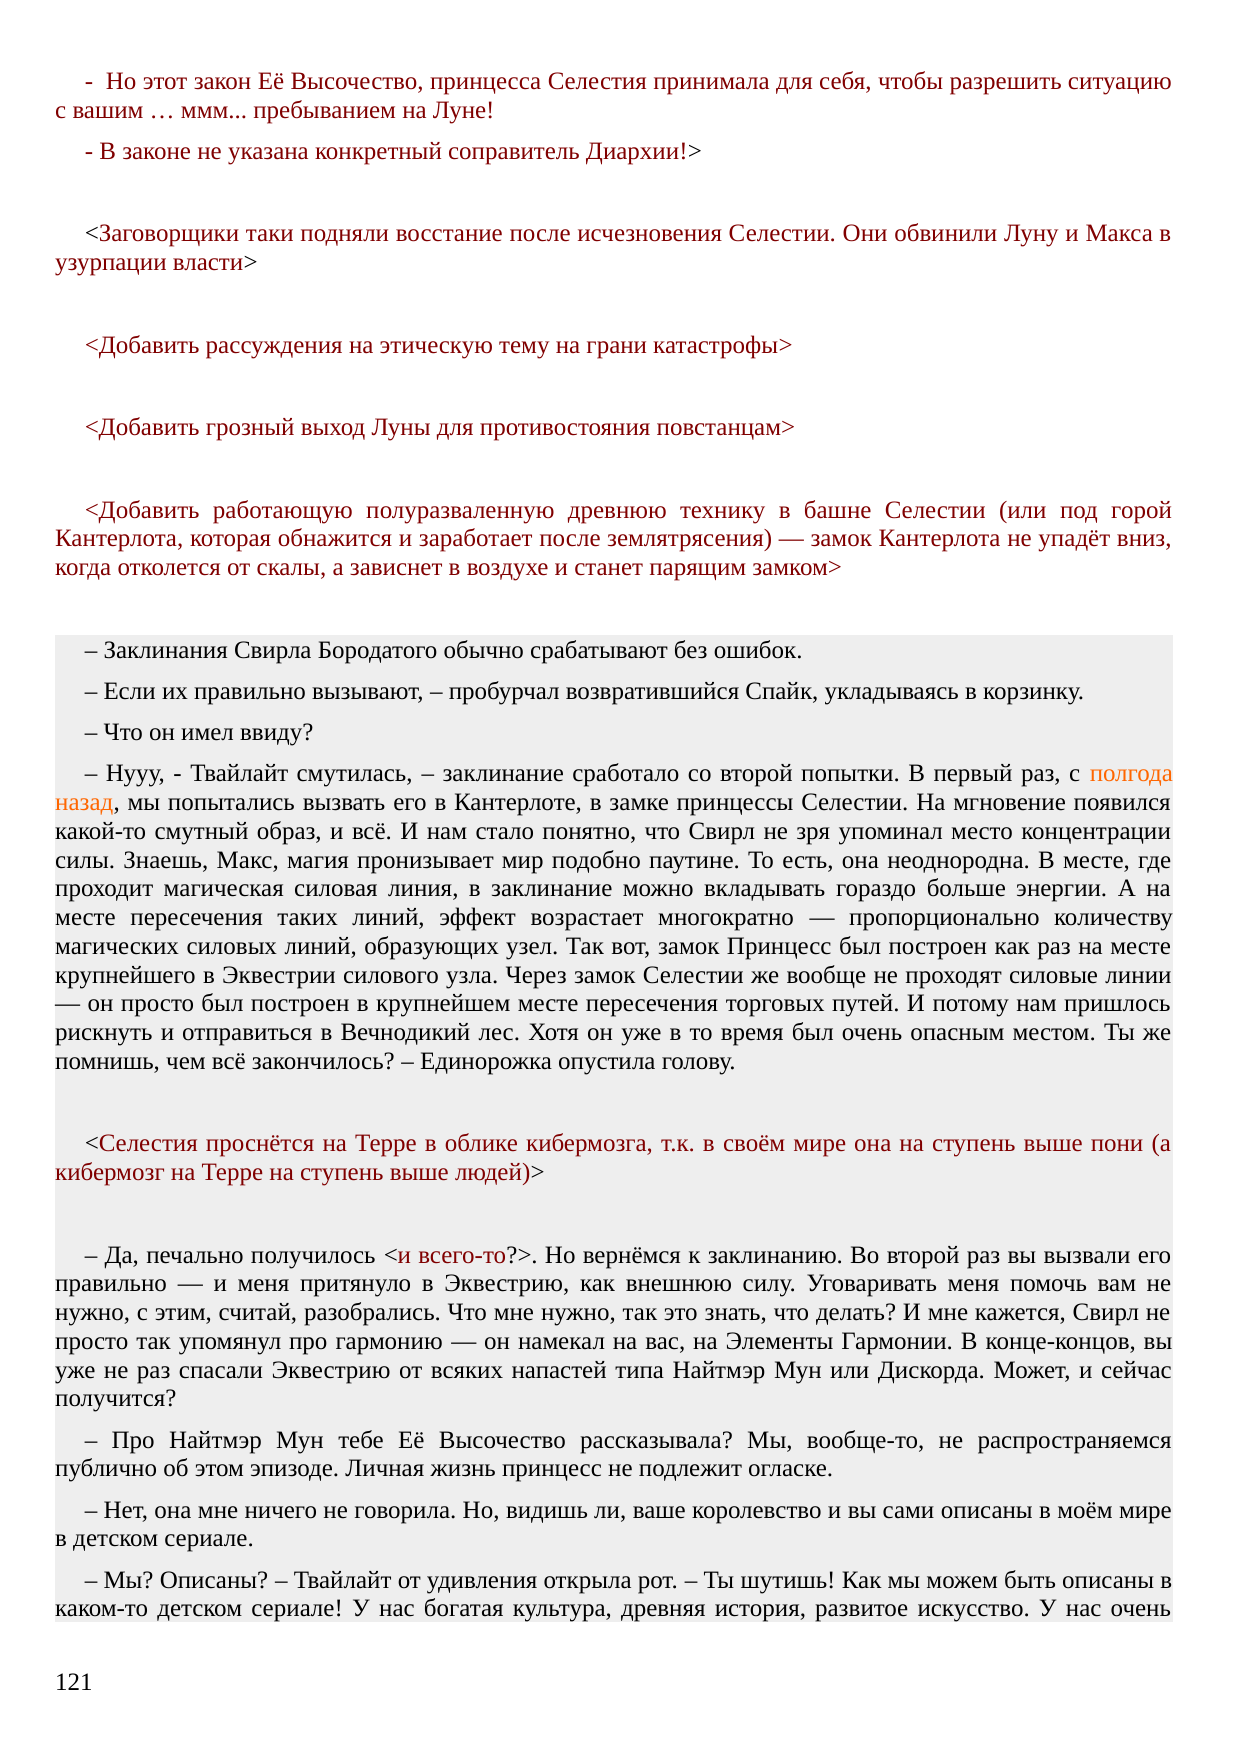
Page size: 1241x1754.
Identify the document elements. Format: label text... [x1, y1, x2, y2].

text – Нууу, - Твайлайт смутилась, – заклинание сработало со второй попытки. В первый раз, с полгода назад, мы попытались вызвать его в Кантерлоте, в замке принцессы Селестии. На мгновение появился какой-то смутный образ, и всё. И нам стало понятно, что Свирл не зря упоминал место концентрации силы. Знаешь, Макс, магия пронизывает мир подобно паутине. То есть, она неоднородна. В месте, где проходит магическая силовая линия, в заклинание можно вкладывать гораздо больше энергии. А на месте пересечения таких линий, эффект возрастает многократно — пропорционально количеству магических силовых линий, образующих узел. Так вот, замок Принцесс был построен как раз на месте крупнейшего в Эквестрии силового узла. Через замок Селестии же вообще не проходят силовые линии — он просто был построен в крупнейшем месте пересечения торговых путей. И потому нам пришлось рискнуть и отправиться в Вечнодикий лес. Хотя он уже в то время был очень опасным местом. Ты же помнишь, чем всё закончилось? – Единорожка опустила голову. [55, 758, 1173, 1075]
text – Если их правильно вызывают, – пробурчал возвратившийся Спайк, укладываясь в корзинку. [55, 676, 1173, 705]
text – Мы? Описаны? – Твайлайт от удивления открыла рот. – Ты шутишь! Как мы можем быть описаны в каком-то детском сериале! У нас богатая культура, древняя история, развитое искусство. У нас очень [55, 1565, 1173, 1622]
text <Добавить работающую полуразваленную древнюю технику в башне Селестии (или под горой Кантерлота, которая обнажится и заработает после землятрясения) — замок Кантерлота не упадёт вниз, когда отколется от скалы, а зависнет в воздухе и станет парящим замком> [55, 495, 1173, 581]
text – Заклинания Свирла Бородатого обычно срабатывают без ошибок. [55, 635, 1173, 663]
text – Что он имел ввиду? [55, 717, 1173, 746]
text - Но этот закон Её Высочество, принцесса Селестия принимала для себя, чтобы разрешить ситуацию с вашим … ммм... пребыванием на Луне! [55, 66, 1173, 123]
text <Селестия проснётся на Терре в облике кибермозга, т.к. в своём мире она на ступень выше пони (а кибермозг на Терре на ступень выше людей)> [55, 1128, 1173, 1186]
text - В законе не указана конкретный соправитель Диархии!> [55, 136, 1173, 165]
text <Заговорщики таки подняли восстание после исчезновения Селестии. Они обвинили Луну и Макса в узурпации власти> [55, 218, 1173, 276]
text <Добавить рассуждения на этическую тему на грани катастрофы> [55, 330, 1173, 358]
text <Добавить грозный выход Луны для противостояния повстанцам> [55, 412, 1173, 441]
text – Нет, она мне ничего не говорила. Но, видишь ли, ваше королевство и вы сами описаны в моём мире в детском сериале. [55, 1495, 1173, 1552]
text – Да, печально получилось <и всего-то?>. Но вернёмся к заклинанию. Во второй раз вы вызвали его правильно — и меня притянуло в Эквестрию, как внешнюю силу. Уговаривать меня помочь вам не нужно, с этим, считай, разобрались. Что мне нужно, так это знать, что делать? И мне кажется, Свирл не просто так упомянул про гармонию — он намекал на вас, на Элементы Гармонии. В конце-концов, вы уже не раз спасали Эквестрию от всяких напастей типа Найтмэр Мун или Дискорда. Может, и сейчас получится? [55, 1240, 1173, 1412]
text – Про Найтмэр Мун тебе Её Высочество рассказывала? Мы, вообще-то, не распространяемся публично об этом эпизоде. Личная жизнь принцесс не подлежит огласке. [55, 1425, 1173, 1482]
